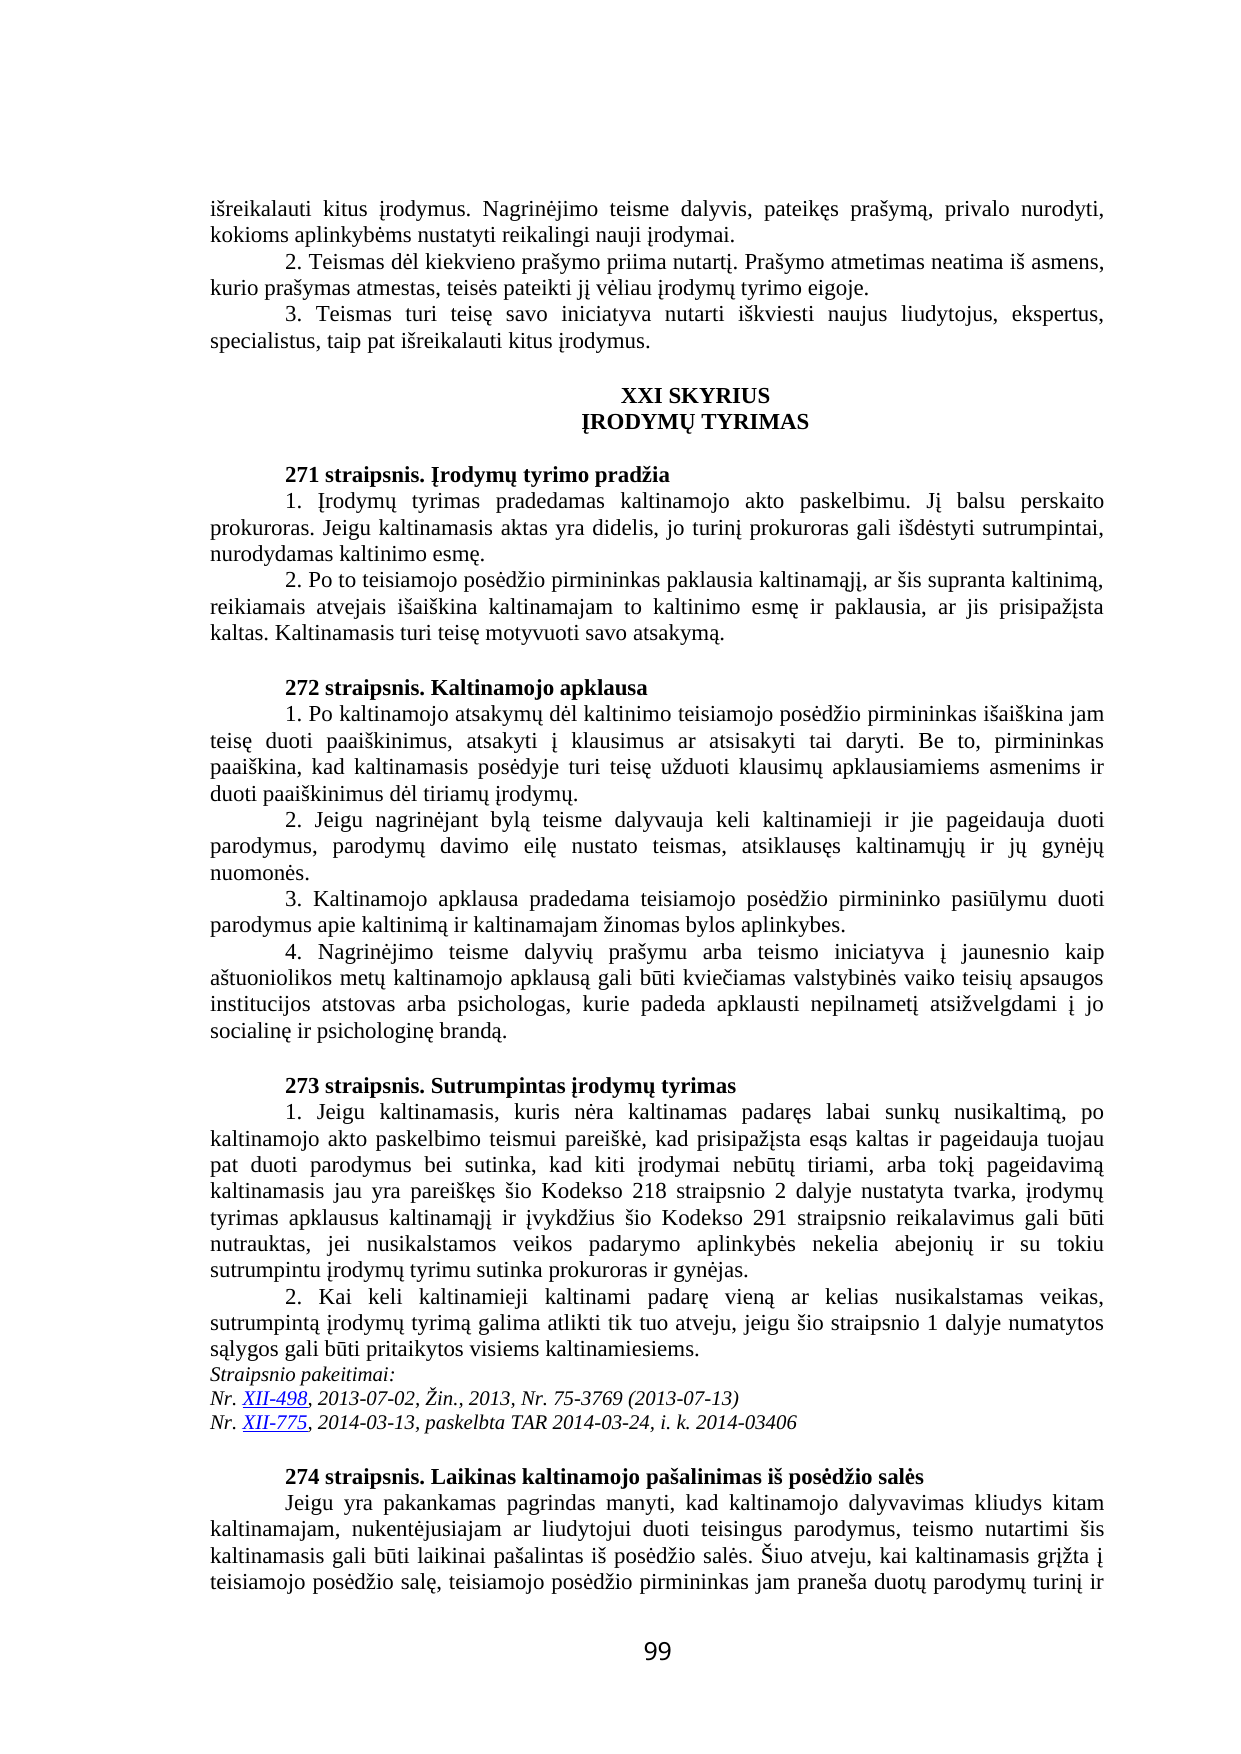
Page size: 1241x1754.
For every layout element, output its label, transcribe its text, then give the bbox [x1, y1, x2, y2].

text išreikalauti kitus įrodymus. Nagrinėjimo teisme dalyvis, pateikęs prašymą, privalo nurodyti, kokioms aplinkybėms nustatyti reikalingi nauji įrodymai. [210, 195, 1106, 248]
text 3. Kaltinamojo apklausa pradedama teisiamojo posėdžio pirmininko pasiūlymu duoti parodymus apie kaltinimą ir kaltinamajam žinomas bylos aplinkybes. [210, 885, 1106, 938]
text 1. Įrodymų tyrimas pradedamas kaltinamojo akto paskelbimu. Jį balsu perskaito prokuroras. Jeigu kaltinamasis aktas yra didelis, jo turinį prokuroras gali išdėstyti sutrumpintai, nurodydamas kaltinimo esmę. [210, 487, 1106, 566]
text 3. Teismas turi teisę savo iniciatyva nutarti iškviesti naujus liudytojus, ekspertus, specialistus, taip pat išreikalauti kitus įrodymus. [210, 300, 1106, 353]
text 1. Po kaltinamojo atsakymų dėl kaltinimo teisiamojo posėdžio pirmininkas išaiškina jam teisę duoti paaiškinimus, atsakyti į klausimus ar atsisakyti tai daryti. Be to, pirmininkas paaiškina, kad kaltinamasis posėdyje turi teisę užduoti klausimų apklausiamiems asmenims ir duoti paaiškinimus dėl tiriamų įrodymų. [210, 701, 1106, 806]
text 2. Teismas dėl kiekvieno prašymo priima nutartį. Prašymo atmetimas neatima iš asmens, kurio prašymas atmestas, teisės pateikti jį vėliau įrodymų tyrimo eigoje. [210, 248, 1106, 300]
text 2. Po to teisiamojo posėdžio pirmininkas paklausia kaltinamąjį, ar šis supranta kaltinimą, reikiamais atvejais išaiškina kaltinamajam to kaltinimo esmę ir paklausia, ar jis prisipažįsta kaltas. Kaltinamasis turi teisę motyvuoti savo atsakymą. [210, 566, 1106, 645]
text Nr. XII-775, 2014-03-13, paskelbta TAR 2014-03-24, i. k. 2014-03406 [210, 1410, 1106, 1434]
text 4. Nagrinėjimo teisme dalyvių prašymu arba teismo iniciatyva į jaunesnio kaip aštuoniolikos metų kaltinamojo apklausą gali būti kviečiamas valstybinės vaiko teisių apsaugos institucijos atstovas arba psichologas, kurie padeda apklausti nepilnametį atsižvelgdami į jo socialinę ir psichologinę brandą. [210, 938, 1106, 1043]
text 271 straipsnis. Įrodymų tyrimo pradžia [210, 461, 1106, 487]
text 2. Jeigu nagrinėjant bylą teisme dalyvauja keli kaltinamieji ir jie pageidauja duoti parodymus, parodymų davimo eilę nustato teismas, atsiklausęs kaltinamųjų ir jų gynėjų nuomonės. [210, 806, 1106, 885]
text Jeigu yra pakankamas pagrindas manyti, kad kaltinamojo dalyvavimas kliudys kitam kaltinamajam, nukentėjusiajam ar liudytojui duoti teisingus parodymus, teismo nutartimi šis kaltinamasis gali būti laikinai pašalintas iš posėdžio salės. Šiuo atveju, kai kaltinamasis grįžta į teisiamojo posėdžio salę, teisiamojo posėdžio pirmininkas jam praneša duotų parodymų turinį ir [210, 1489, 1106, 1594]
text 272 straipsnis. Kaltinamojo apklausa [210, 674, 1106, 701]
text Straipsnio pakeitimai: [210, 1362, 1106, 1386]
text 273 straipsnis. Sutrumpintas įrodymų tyrimas [210, 1072, 1106, 1098]
text ĮRODYMŲ tyrimas [210, 408, 1106, 434]
text 2. Kai keli kaltinamieji kaltinami padarę vieną ar kelias nusikalstamas veikas, sutrumpintą įrodymų tyrimą galima atlikti tik tuo atveju, jeigu šio straipsnio 1 dalyje numatytos sąlygos gali būti pritaikytos visiems kaltinamiesiems. [210, 1283, 1106, 1362]
subtitle XXI skyrius [210, 382, 1106, 408]
text Nr. XII-498, 2013-07-02, Žin., 2013, Nr. 75-3769 (2013-07-13) [210, 1386, 1106, 1410]
text 1. Jeigu kaltinamasis, kuris nėra kaltinamas padaręs labai sunkų nusikaltimą, po kaltinamojo akto paskelbimo teismui pareiškė, kad prisipažįsta esąs kaltas ir pageidauja tuojau pat duoti parodymus bei sutinka, kad kiti įrodymai nebūtų tiriami, arba tokį pageidavimą kaltinamasis jau yra pareiškęs šio Kodekso 218 straipsnio 2 dalyje nustatyta tvarka, įrodymų tyrimas apklausus kaltinamąjį ir įvykdžius šio Kodekso 291 straipsnio reikalavimus gali būti nutrauktas, jei nusikalstamos veikos padarymo aplinkybės nekelia abejonių ir su tokiu sutrumpintu įrodymų tyrimu sutinka prokuroras ir gynėjas. [210, 1098, 1106, 1283]
text 274 straipsnis. Laikinas kaltinamojo pašalinimas iš posėdžio salės [210, 1463, 1106, 1489]
